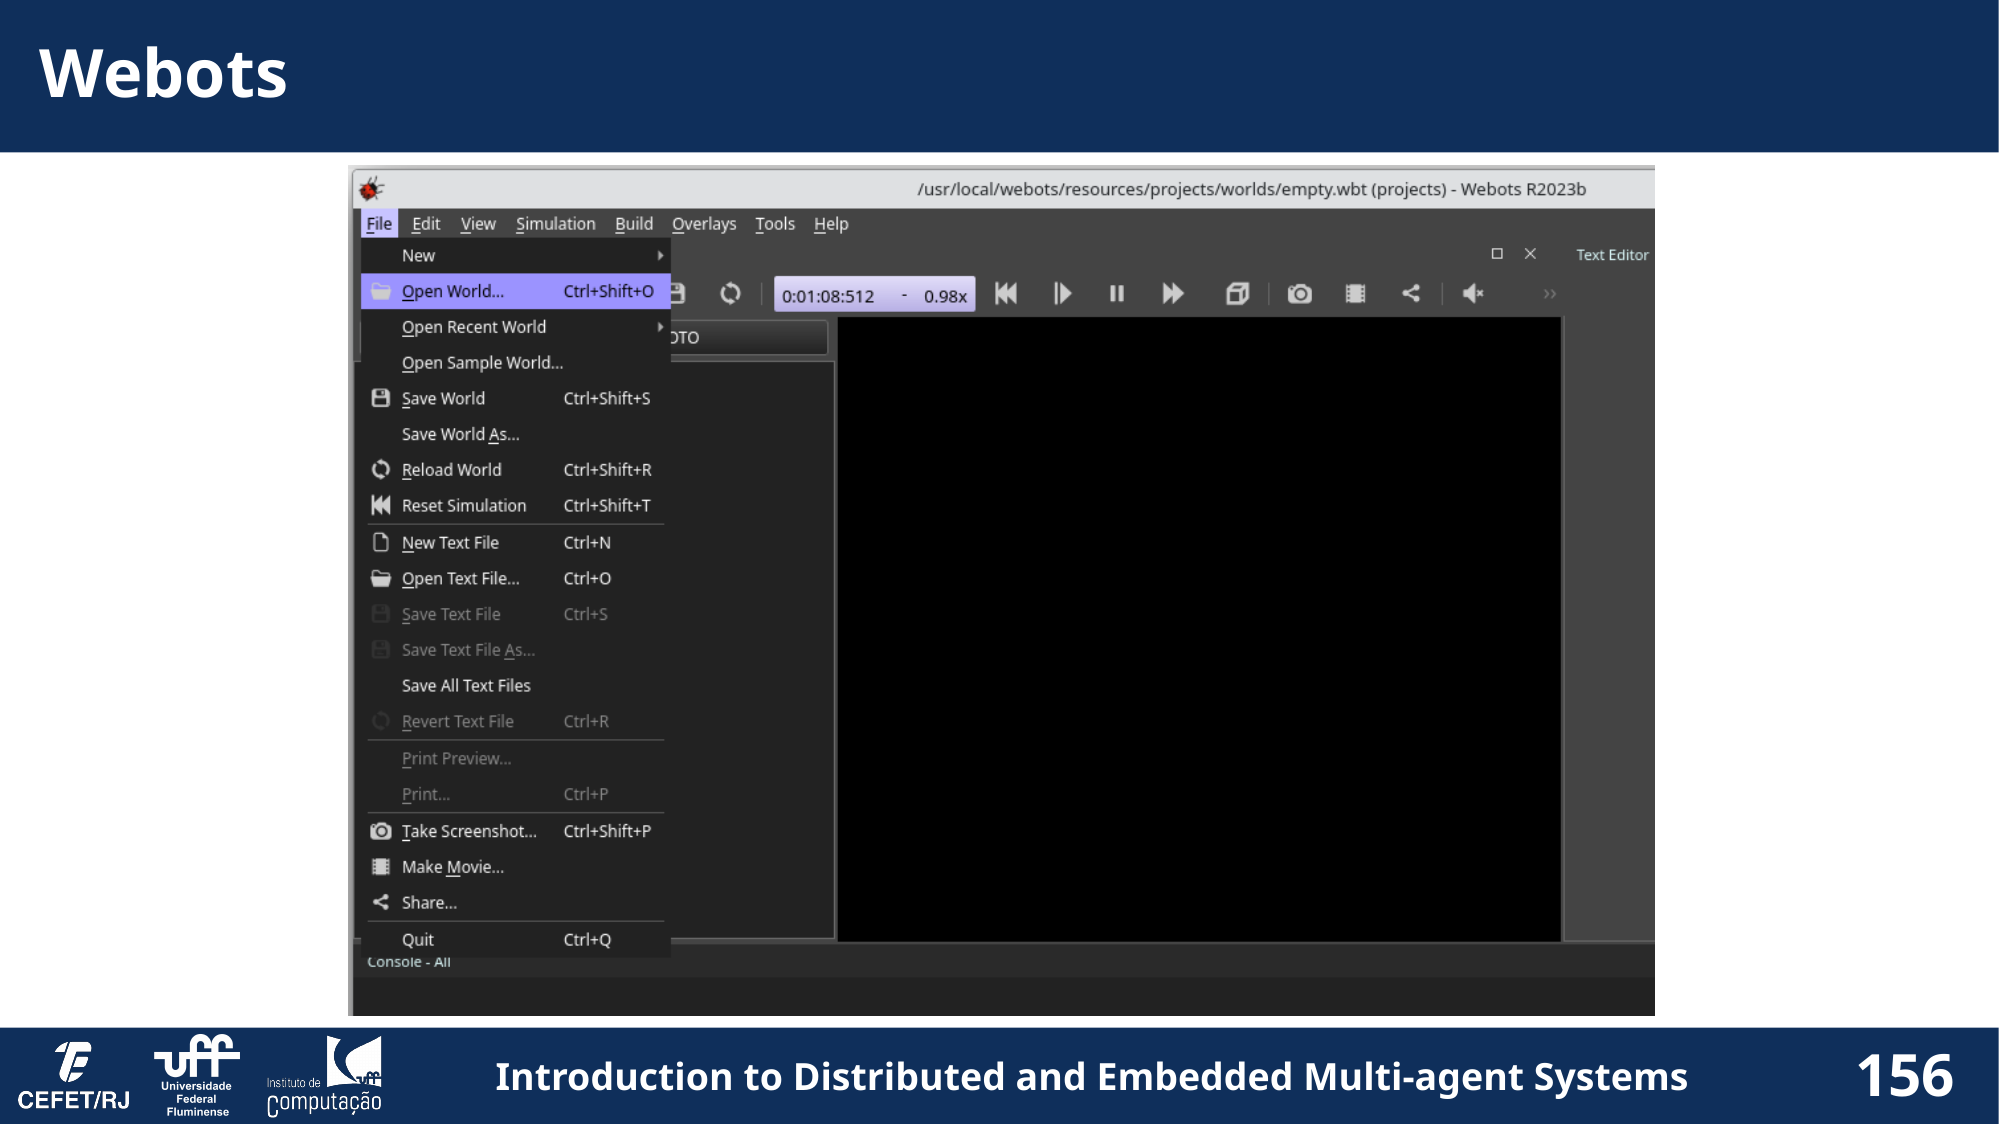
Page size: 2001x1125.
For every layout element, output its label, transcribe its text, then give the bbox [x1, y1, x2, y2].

picture [265, 1033, 383, 1118]
picture [18, 1021, 129, 1125]
text_box Webots [25, 23, 1998, 116]
picture [153, 1033, 241, 1121]
picture [348, 165, 1655, 1016]
